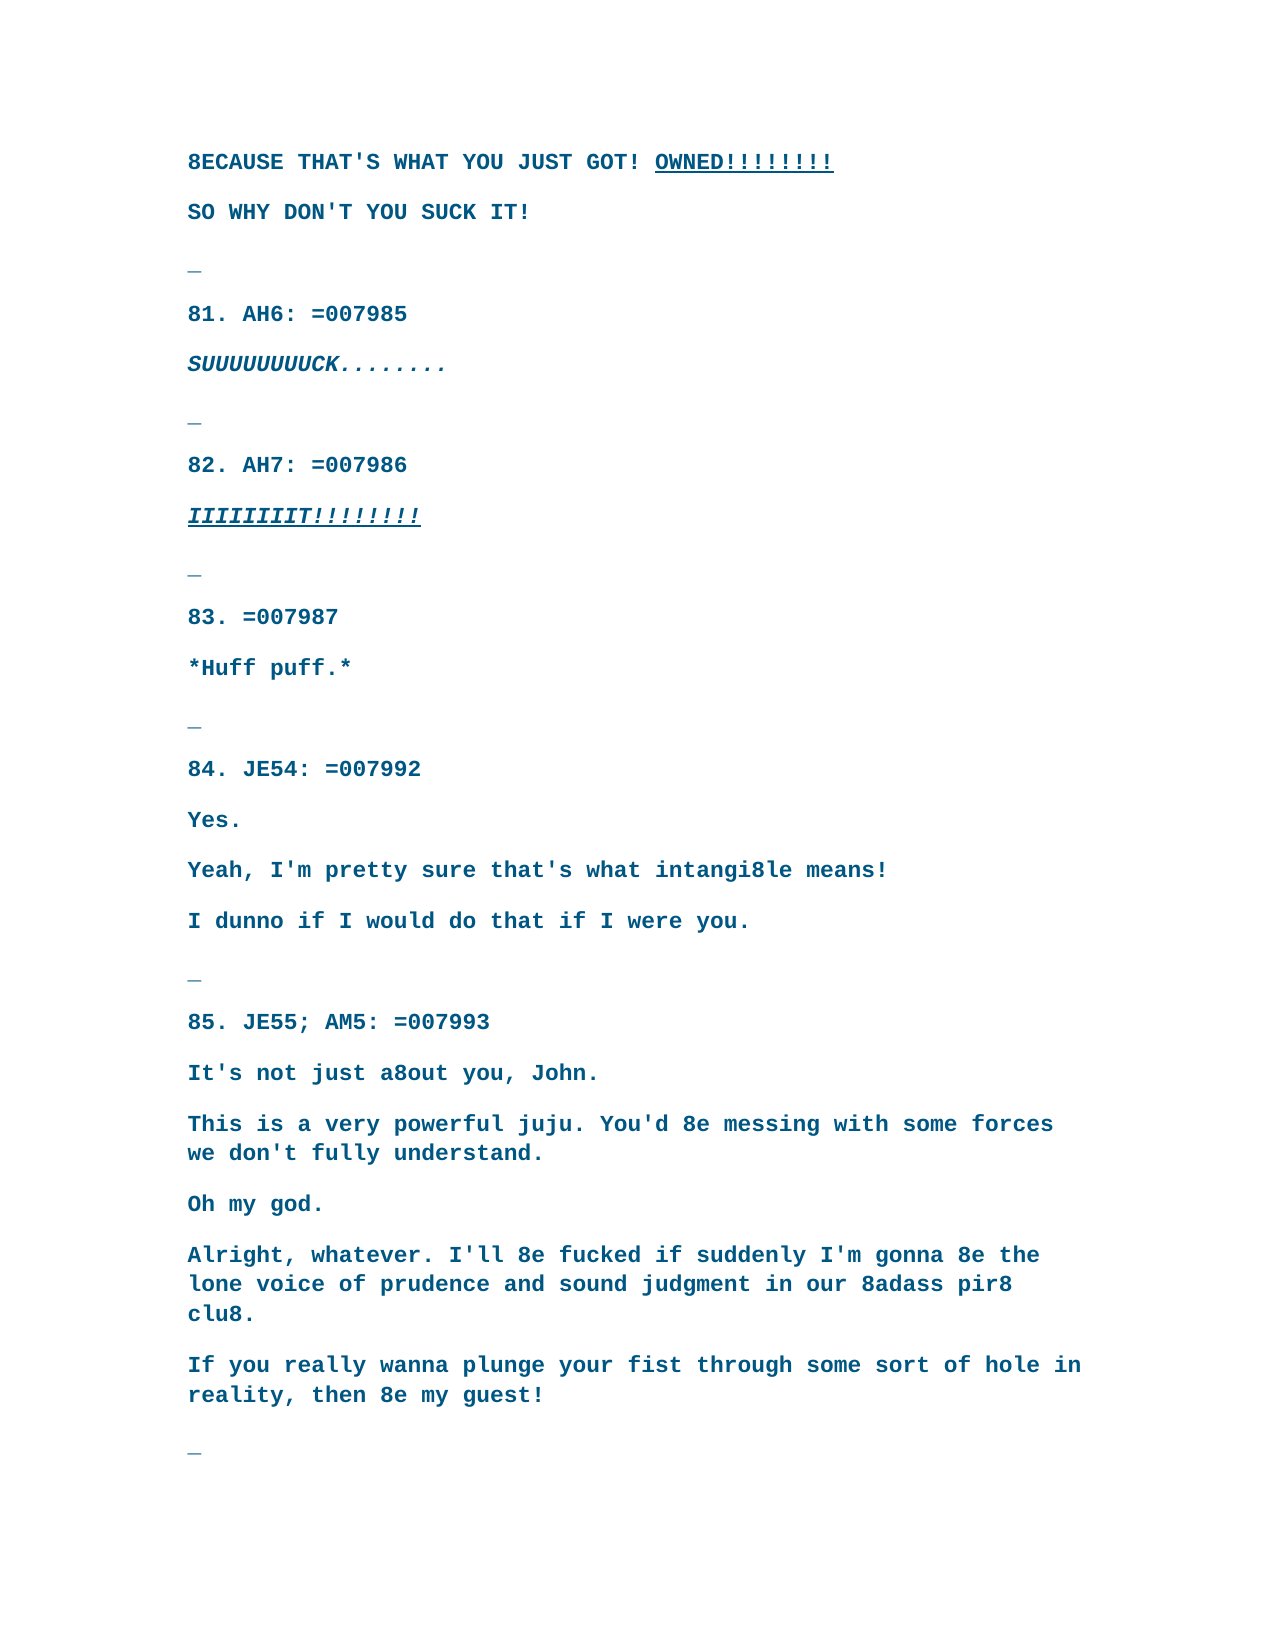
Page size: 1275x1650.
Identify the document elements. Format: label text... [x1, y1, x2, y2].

text 82. AH7: =007986 [187, 454, 1087, 480]
text 84. JE54: =007992 [187, 757, 1087, 783]
text _ [187, 403, 1087, 429]
text Yeah, I'm pretty sure that's what intangi8le means! [187, 859, 1087, 885]
text Oh my god. [187, 1192, 1087, 1218]
text SO WHY DON'T YOU SUCK IT! [187, 201, 1087, 227]
text 83. =007987 [187, 606, 1087, 632]
text 8ECAUSE THAT'S WHAT YOU JUST GOT! OWNED!!!!!!!! [187, 150, 1087, 176]
text This is a very powerful juju. You'd 8e messing with some forces we don't fully understand. [187, 1112, 1087, 1168]
text 85. JE55; AM5: =007993 [187, 1011, 1087, 1037]
text It's not just a8out you, John. [187, 1061, 1087, 1087]
text I dunno if I would do that if I were you. [187, 909, 1087, 935]
text _ [187, 1433, 1087, 1459]
text If you really wanna plunge your fist through some sort of hole in reality, then 8e my guest! [187, 1353, 1087, 1409]
text SUUUUUUUUCK........ [187, 352, 1087, 378]
text _ [187, 707, 1087, 733]
text IIIIIIIIT!!!!!!!! [187, 504, 1087, 530]
text _ [187, 555, 1087, 581]
text *Huff puff.* [187, 656, 1087, 682]
text Alright, whatever. I'll 8e fucked if suddenly I'm gonna 8e the lone voice of prudence and sound judgment in our 8adass pir8 clu8. [187, 1243, 1087, 1328]
text Yes. [187, 808, 1087, 834]
text _ [187, 960, 1087, 986]
text _ [187, 251, 1087, 277]
text 81. AH6: =007985 [187, 302, 1087, 328]
